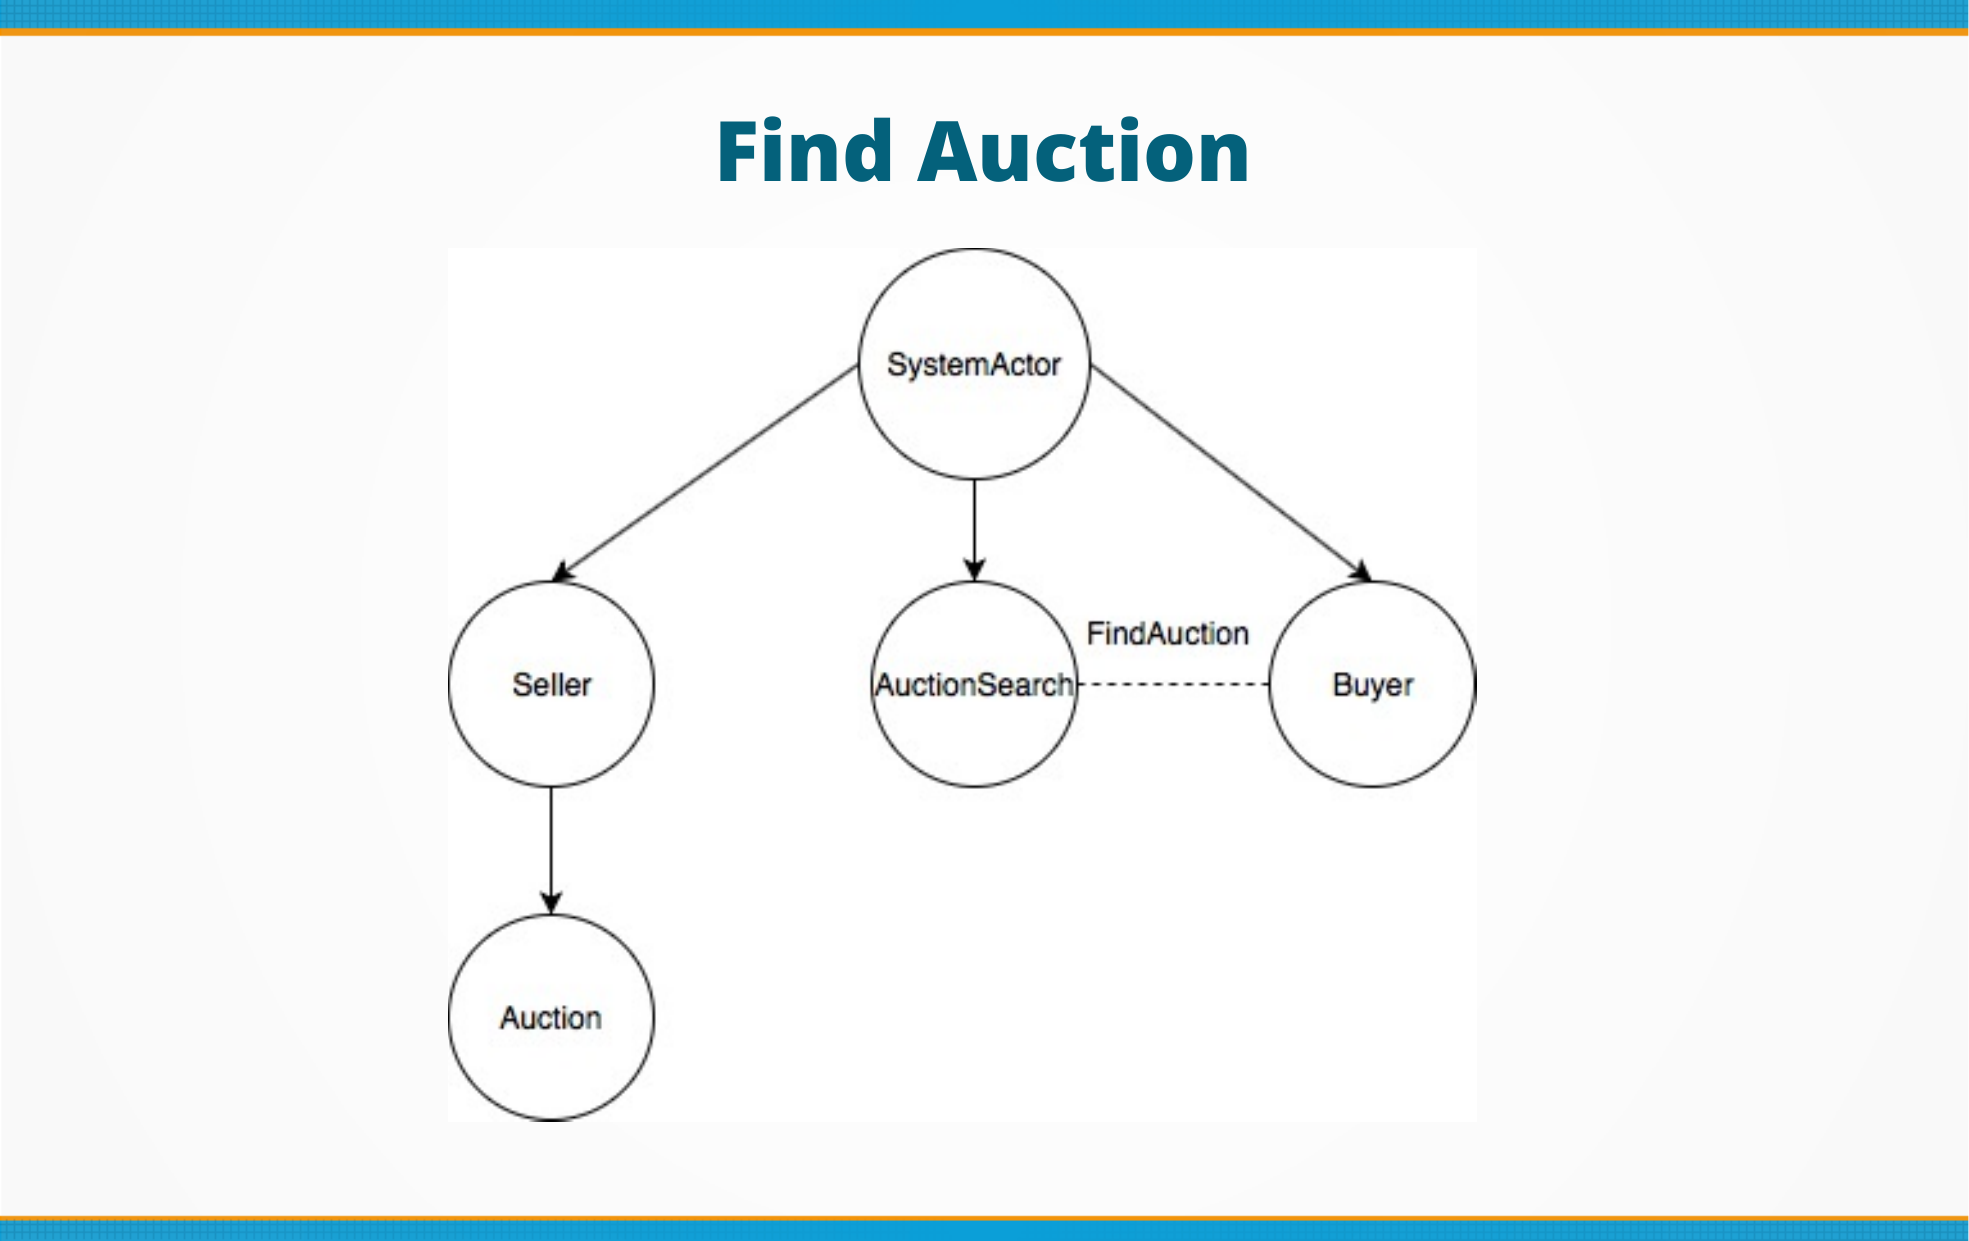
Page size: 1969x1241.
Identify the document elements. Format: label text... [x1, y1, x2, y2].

subtitle Find Auction [98, 49, 1870, 249]
picture [0, 0, 1969, 1241]
